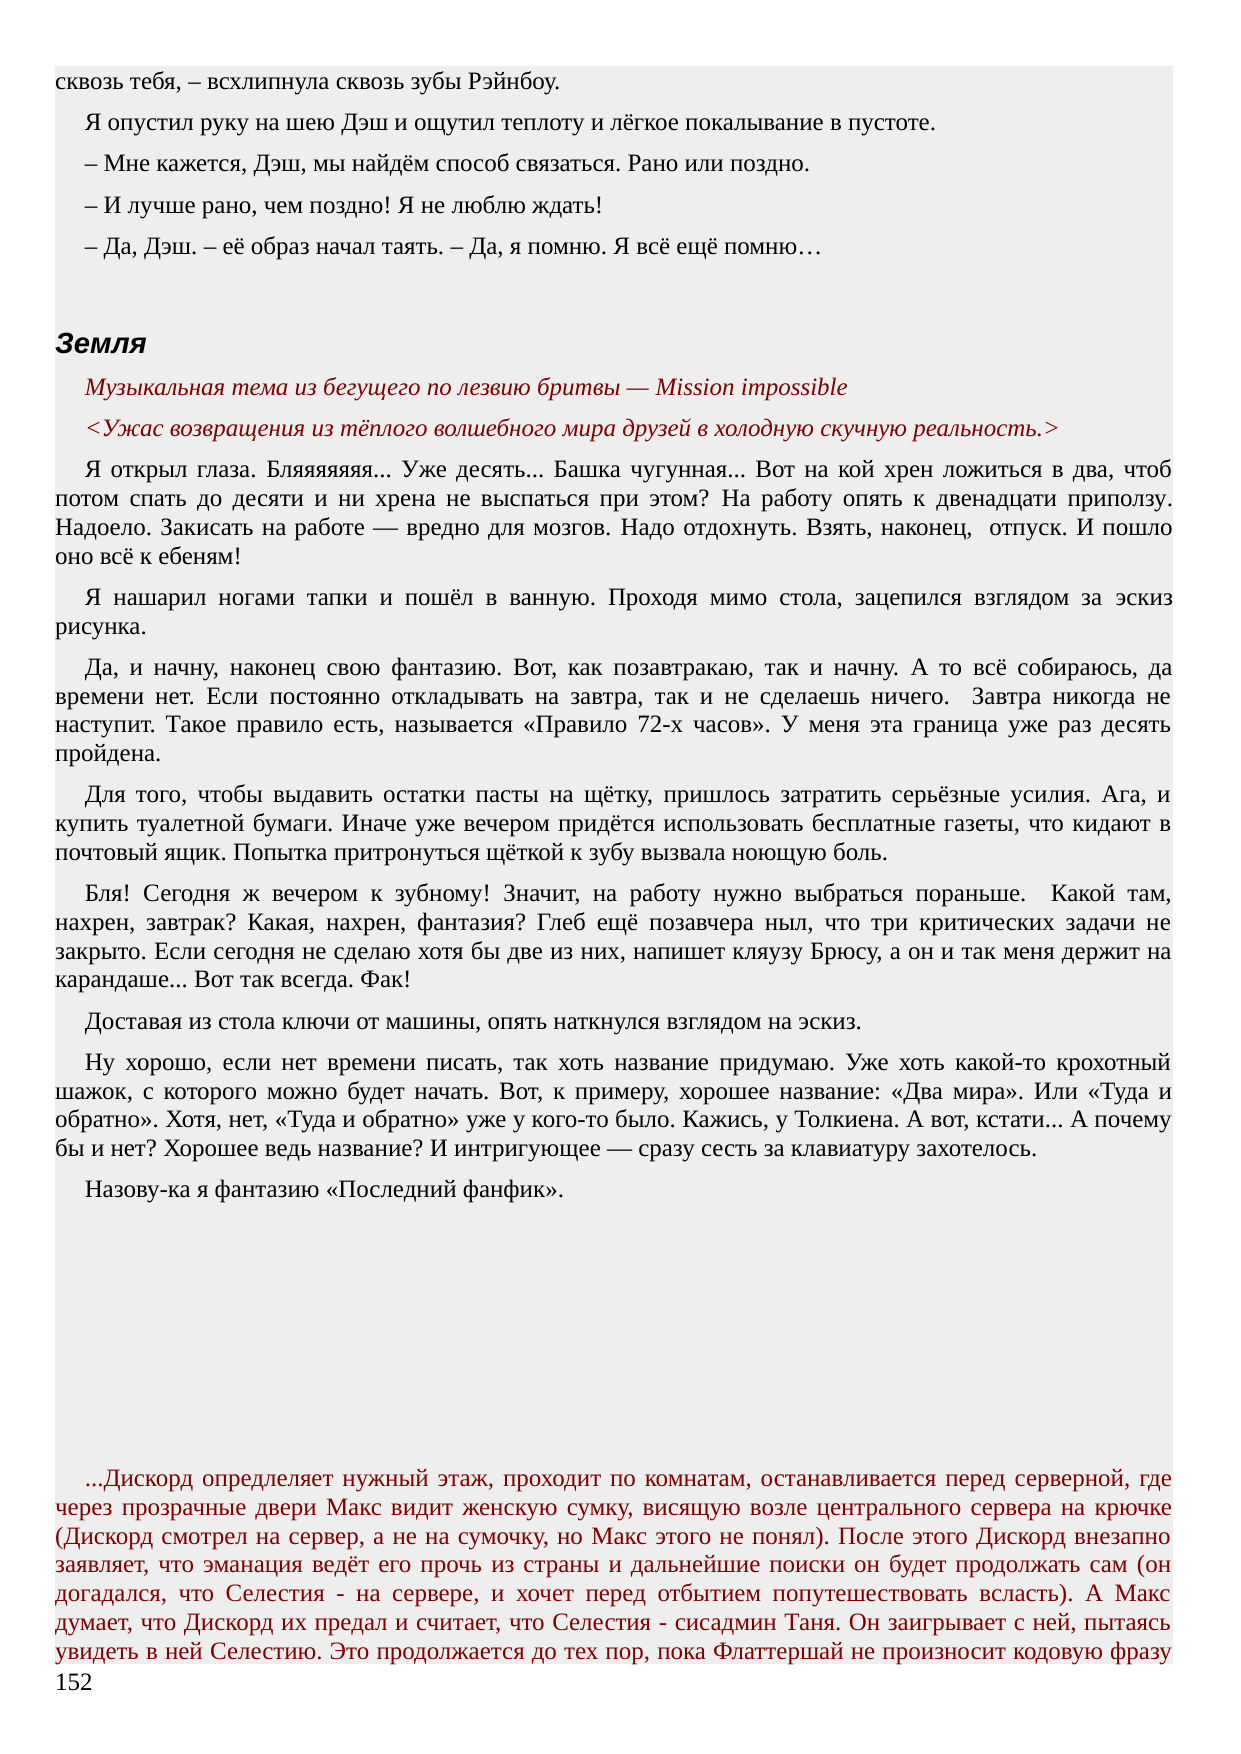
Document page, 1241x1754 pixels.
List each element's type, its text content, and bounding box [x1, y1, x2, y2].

text Я открыл глаза. Бляяяяяяя... Уже десять... Башка чугунная... Вот на кой хрен ложиться в два, чтоб потом спать до десяти и ни хрена не выспаться при этом? На работу опять к двенадцати приползу. Надоело. Закисать на работе — вредно для мозгов. Надо отдохнуть. Взять, наконец, отпуск. И пошло оно всё к ебеням! [55, 454, 1173, 569]
text – Да, Дэш. – её образ начал таять. – Да, я помню. Я всё ещё помню… [55, 231, 1173, 260]
text Назову-ка я фантазию «Последний фанфик». [55, 1174, 1173, 1203]
text – И лучше рано, чем поздно! Я не люблю ждать! [55, 190, 1173, 218]
text Я нашарил ногами тапки и пошёл в ванную. Проходя мимо стола, зацепился взглядом за эскиз рисунка. [55, 582, 1173, 639]
subtitle Земля [55, 326, 1173, 359]
text ...Дискорд опредлеляет нужный этаж, проходит по комнатам, останавливается перед серверной, где через прозрачные двери Макс видит женскую сумку, висящую возле центрального сервера на крючке (Дискорд смотрел на сервер, а не на сумочку, но Макс этого не понял). После этого Дискорд внезапно заявляет, что эманация ведёт его прочь из страны и дальнейшие поиски он будет продолжать сам (он догадался, что Селестия - на сервере, и хочет перед отбытием попутешествовать всласть). А Макс думает, что Дискорд их предал и считает, что Селестия - сисадмин Таня. Он заигрывает с ней, пытаясь увидеть в ней Селестию. Это продолжается до тех пор, пока Флаттершай не произносит кодовую фразу [55, 1463, 1173, 1664]
text сквозь тебя, – всхлипнула сквозь зубы Рэйнбоу. [55, 66, 1173, 95]
text Музыкальная тема из бегущего по лезвию бритвы — Mission impossible [55, 372, 1173, 401]
text Я опустил руку на шею Дэш и ощутил теплоту и лёгкое покалывание в пустоте. [55, 107, 1173, 136]
text Для того, чтобы выдавить остатки пасты на щётку, пришлось затратить серьёзные усилия. Ага, и купить туалетной бумаги. Иначе уже вечером придётся использовать бесплатные газеты, что кидают в почтовый ящик. Попытка притронуться щёткой к зубу вызвала ноющую боль. [55, 779, 1173, 866]
text <Ужас возвращения из тёплого волшебного мира друзей в холодную скучную реальность.> [55, 413, 1173, 442]
text – Мне кажется, Дэш, мы найдём способ связаться. Рано или поздно. [55, 148, 1173, 177]
text Бля! Сегодня ж вечером к зубному! Значит, на работу нужно выбраться пораньше. Какой там, нахрен, завтрак? Какая, нахрен, фантазия? Глеб ещё позавчера ныл, что три критических задачи не закрыто. Если сегодня не сделаю хотя бы две из них, напишет кляузу Брюсу, а он и так меня держит на карандаше... Вот так всегда. Фак! [55, 878, 1173, 993]
text Да, и начну, наконец свою фантазию. Вот, как позавтракаю, так и начну. А то всё собираюсь, да времени нет. Если постоянно откладывать на завтра, так и не сделаешь ничего. Завтра никогда не наступит. Такое правило есть, называется «Правило 72-х часов». У меня эта граница уже раз десять пройдена. [55, 652, 1173, 767]
text Ну хорошо, если нет времени писать, так хоть название придумаю. Уже хоть какой-то крохотный шажок, с которого можно будет начать. Вот, к примеру, хорошее название: «Два мира». Или «Туда и обратно». Хотя, нет, «Туда и обратно» уже у кого-то было. Кажись, у Толкиена. А вот, кстати... А почему бы и нет? Хорошее ведь название? И интригующее — сразу сесть за клавиатуру захотелось. [55, 1047, 1173, 1162]
text Доставая из стола ключи от машины, опять наткнулся взглядом на эскиз. [55, 1006, 1173, 1034]
